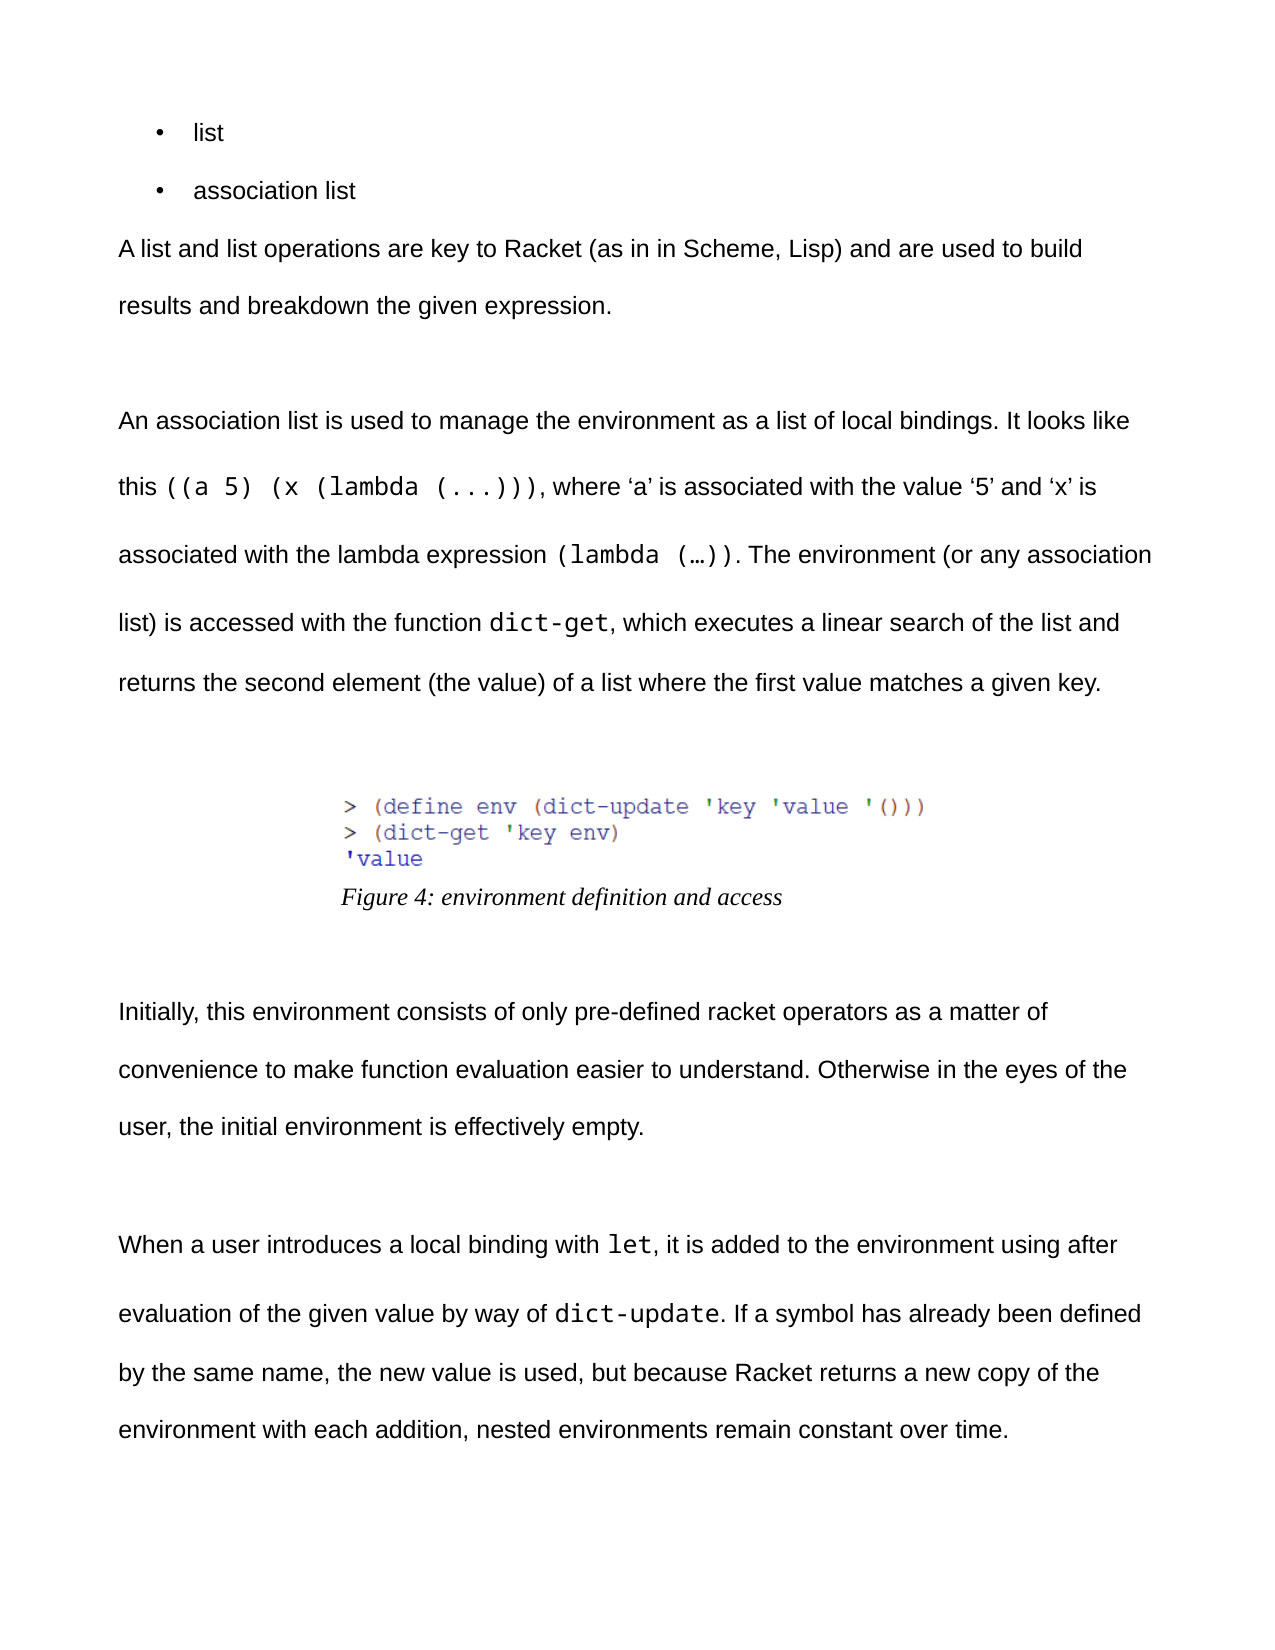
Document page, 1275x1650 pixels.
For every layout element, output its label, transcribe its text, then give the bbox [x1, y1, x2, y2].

picture [340, 795, 935, 877]
list list [156, 118, 1157, 147]
list association list [156, 176, 1157, 205]
text When a user introduces a local binding with let, it is added to the environment using after evaluation of the given value by way of dict-update. If a symbol has already been defined by the same name, the new value is used, but because Racket returns a new copy of the environment with each addition, nested environments remain constant over time. [118, 1227, 1157, 1444]
text Initially, this environment consists of only pre-defined racket operators as a matter of convenience to make function evaluation easier to understand. Otherwise in the eyes of the user, the initial environment is effectively empty. [118, 997, 1157, 1141]
text A list and list operations are key to Racket (as in in Scheme, Lisp) and are used to build results and breakdown the given expression. [118, 233, 1157, 320]
text Figure 4: environment definition and access [341, 877, 934, 911]
text An association list is used to manage the environment as a list of local bindings. It looks like this ((a 5) (x (lambda (...))), where ‘a’ is associated with the value ‘5’ and ‘x’ is associated with the lambda expression (lambda (…)). The environment (or any association list) is accessed with the function dict-get, which executes a linear search of the list and returns the second element (the value) of a list where the first value matches a given key. [118, 406, 1157, 697]
